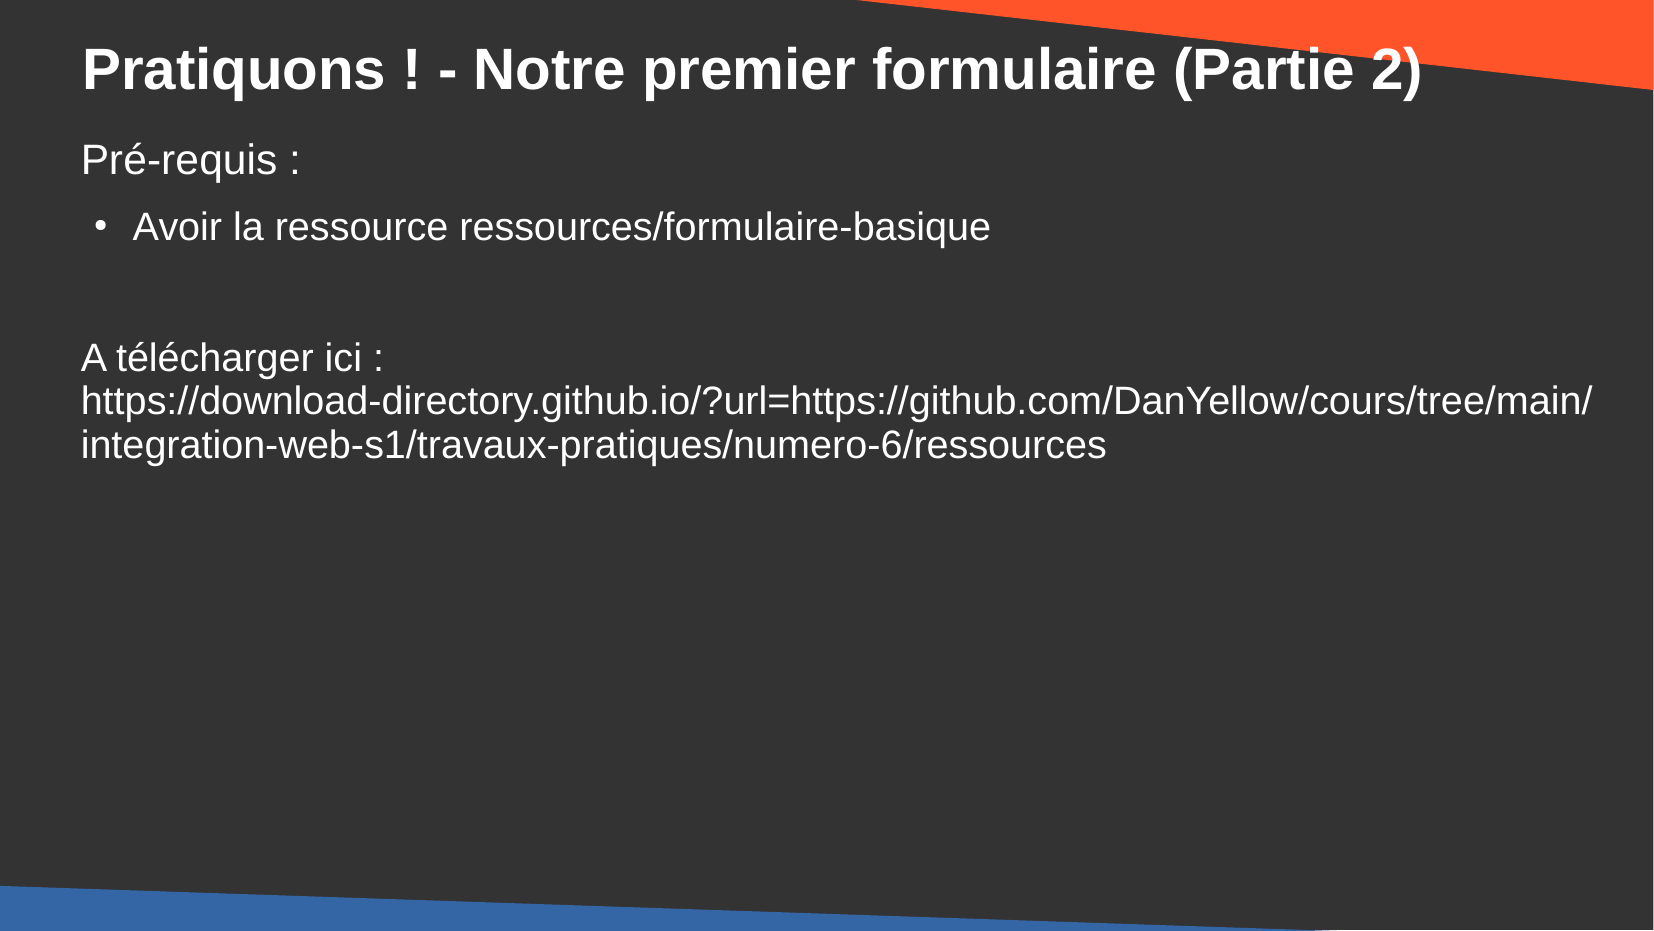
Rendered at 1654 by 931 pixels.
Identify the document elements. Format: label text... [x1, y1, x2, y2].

list Pré-requis : Avoir la ressource ressources/formulaire-basique A télécharger ici : https://download-directory.github.io/?url=https://github.com/DanYellow/cours/tree/main/integration-web-s1/travaux-pratiques/numero-6/ressources [80, 135, 1620, 473]
title Pratiquons ! - Notre premier formulaire (Partie 2) [82, 37, 1571, 114]
text_box [0, 885, 1337, 931]
text_box [856, 0, 1654, 91]
